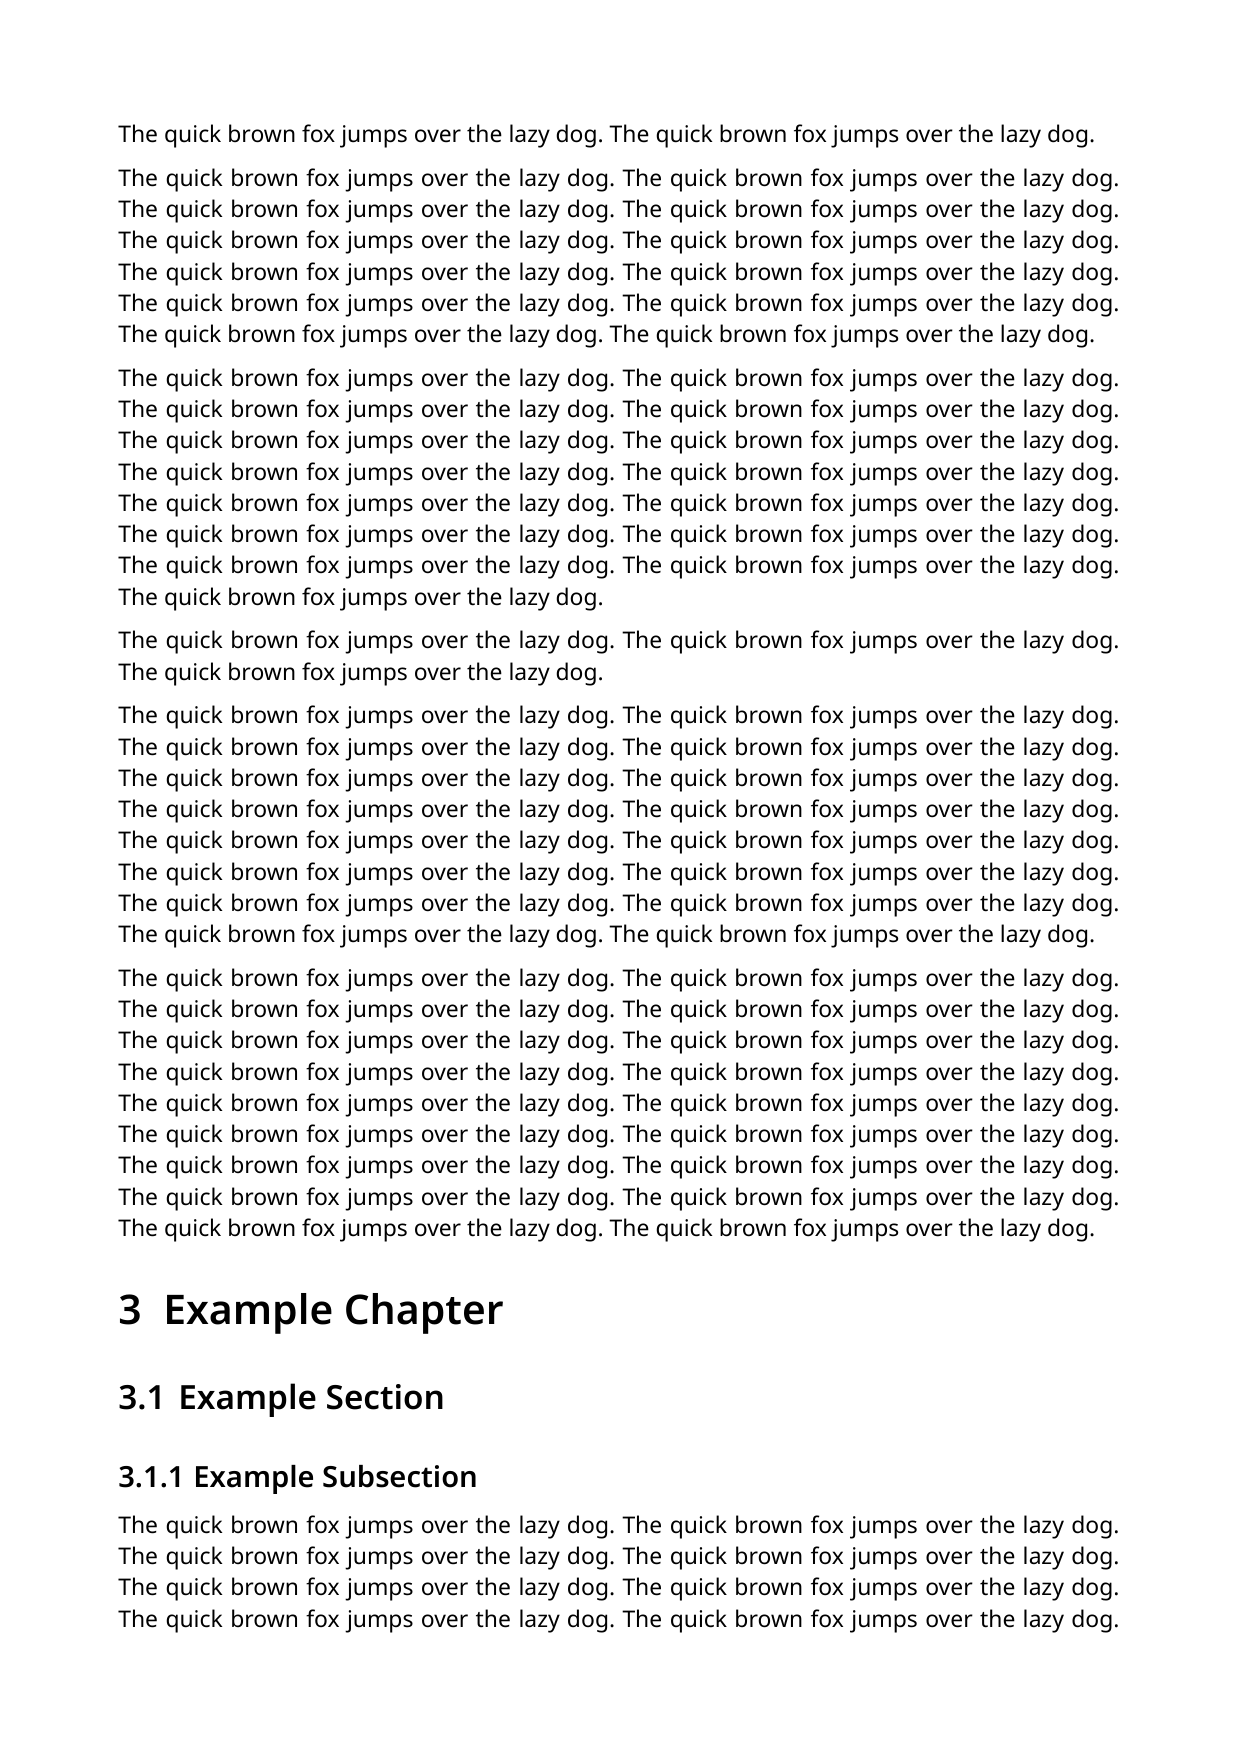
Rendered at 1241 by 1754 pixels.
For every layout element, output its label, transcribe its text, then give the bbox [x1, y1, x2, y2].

text The quick brown fox jumps over the lazy dog. The quick brown fox jumps over the lazy dog. The quick brown fox jumps over the lazy dog. [118, 624, 1122, 687]
text The quick brown fox jumps over the lazy dog. The quick brown fox jumps over the lazy dog. The quick brown fox jumps over the lazy dog. The quick brown fox jumps over the lazy dog. The quick brown fox jumps over the lazy dog. The quick brown fox jumps over the lazy dog. The quick brown fox jumps over the lazy dog. The quick brown fox jumps over the lazy dog. The quick brown fox jumps over the lazy dog. The quick brown fox jumps over the lazy dog. The quick brown fox jumps over the lazy dog. The quick brown fox jumps over the lazy dog. The quick brown fox jumps over the lazy dog. The quick brown fox jumps over the lazy dog. The quick brown fox jumps over the lazy dog. The quick brown fox jumps over the lazy dog. The quick brown fox jumps over the lazy dog. The quick brown fox jumps over the lazy dog. [118, 962, 1122, 1243]
text The quick brown fox jumps over the lazy dog. The quick brown fox jumps over the lazy dog. [118, 118, 1122, 149]
subtitle Example Chapter [118, 1281, 1122, 1336]
text The quick brown fox jumps over the lazy dog. The quick brown fox jumps over the lazy dog. The quick brown fox jumps over the lazy dog. The quick brown fox jumps over the lazy dog. The quick brown fox jumps over the lazy dog. The quick brown fox jumps over the lazy dog. The quick brown fox jumps over the lazy dog. The quick brown fox jumps over the lazy dog. The quick brown fox jumps over the lazy dog. The quick brown fox jumps over the lazy dog. The quick brown fox jumps over the lazy dog. The quick brown fox jumps over the lazy dog. The quick brown fox jumps over the lazy dog. The quick brown fox jumps over the lazy dog. The quick brown fox jumps over the lazy dog. The quick brown fox jumps over the lazy dog. [118, 699, 1122, 949]
text The quick brown fox jumps over the lazy dog. The quick brown fox jumps over the lazy dog. The quick brown fox jumps over the lazy dog. The quick brown fox jumps over the lazy dog. The quick brown fox jumps over the lazy dog. The quick brown fox jumps over the lazy dog. The quick brown fox jumps over the lazy dog. The quick brown fox jumps over the lazy dog. [118, 1509, 1122, 1634]
subtitle Example Subsection [118, 1457, 1122, 1496]
text The quick brown fox jumps over the lazy dog. The quick brown fox jumps over the lazy dog. The quick brown fox jumps over the lazy dog. The quick brown fox jumps over the lazy dog. The quick brown fox jumps over the lazy dog. The quick brown fox jumps over the lazy dog. The quick brown fox jumps over the lazy dog. The quick brown fox jumps over the lazy dog. The quick brown fox jumps over the lazy dog. The quick brown fox jumps over the lazy dog. The quick brown fox jumps over the lazy dog. The quick brown fox jumps over the lazy dog. The quick brown fox jumps over the lazy dog. The quick brown fox jumps over the lazy dog. The quick brown fox jumps over the lazy dog. [118, 362, 1122, 612]
text The quick brown fox jumps over the lazy dog. The quick brown fox jumps over the lazy dog. The quick brown fox jumps over the lazy dog. The quick brown fox jumps over the lazy dog. The quick brown fox jumps over the lazy dog. The quick brown fox jumps over the lazy dog. The quick brown fox jumps over the lazy dog. The quick brown fox jumps over the lazy dog. The quick brown fox jumps over the lazy dog. The quick brown fox jumps over the lazy dog. The quick brown fox jumps over the lazy dog. The quick brown fox jumps over the lazy dog. [118, 162, 1122, 349]
subtitle Example Section [118, 1374, 1122, 1419]
